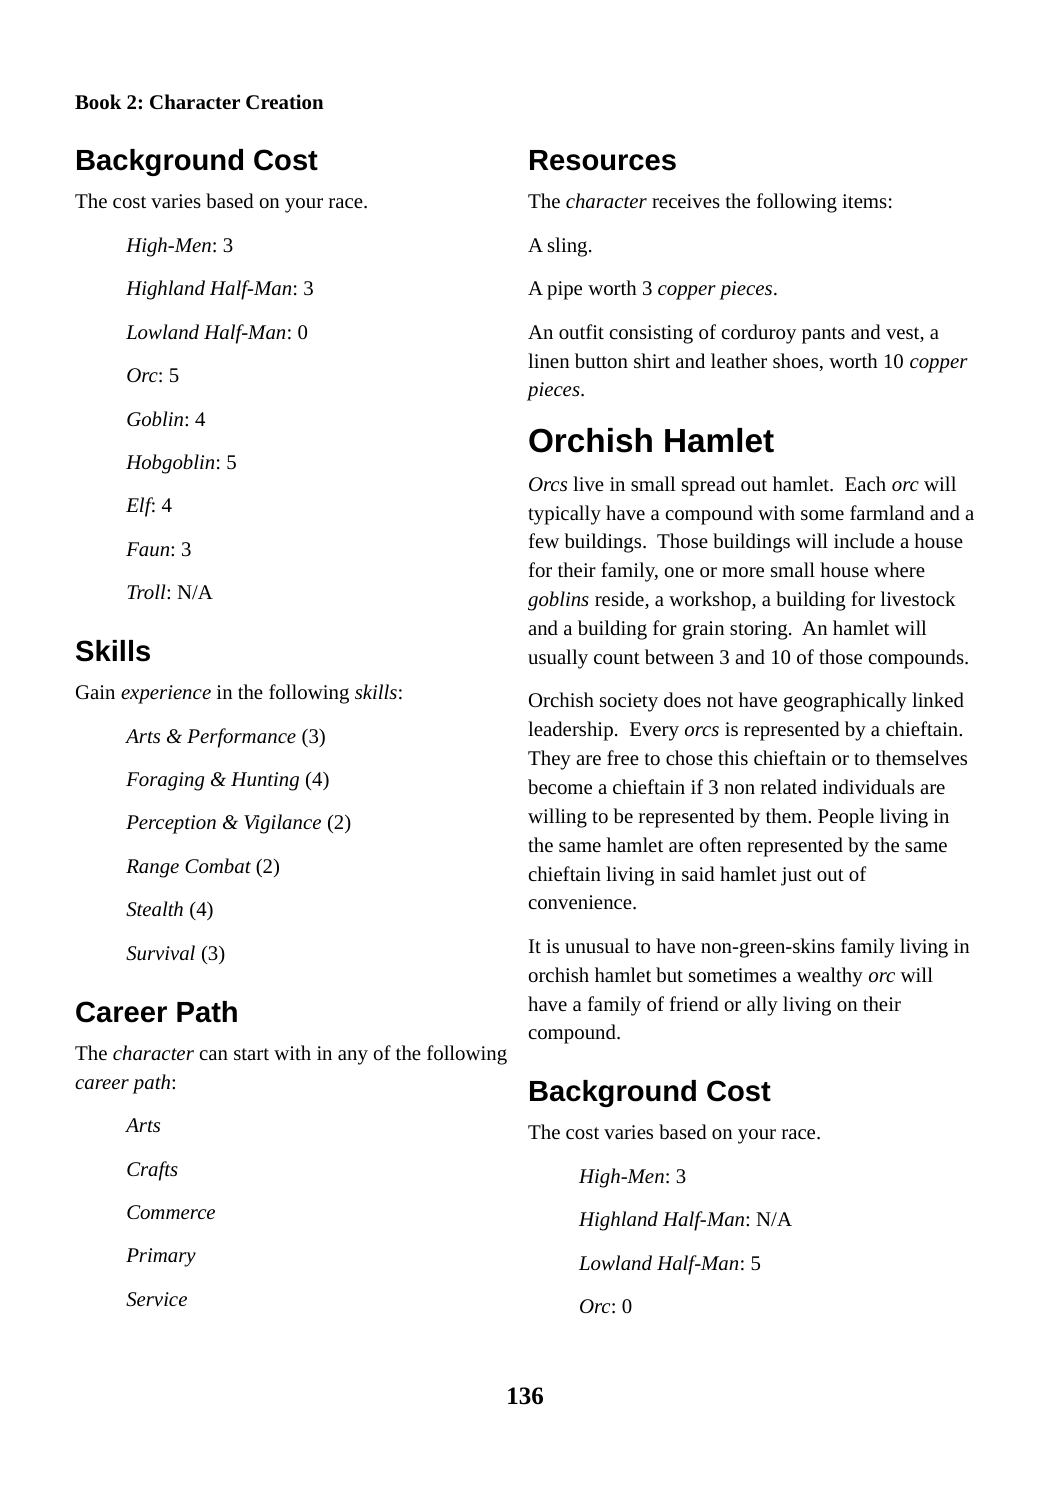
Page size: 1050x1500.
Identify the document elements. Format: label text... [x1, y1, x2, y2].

text Orcs live in small spread out hamlet. Each orc will typically have a compound with some farmland and a few buildings. Those buildings will include a house for their family, one or more small house where goblins reside, a workshop, a building for livestock and a building for grain storing. An hamlet will usually count between 3 and 10 of those compounds. [528, 472, 975, 669]
text Lowland Half-Man: 5 [579, 1251, 975, 1274]
text Lowland Half-Man: 0 [126, 320, 522, 344]
subtitle Career Path [75, 995, 522, 1028]
text Orchish society does not have geographically linked leadership. Every orcs is represented by a chieftain. They are free to chose this chieftain or to themselves become a chieftain if 3 non related individuals are willing to be represented by them. People living in the same hamlet are often represented by the same chieftain living in said hamlet just out of convenience. [528, 688, 975, 914]
text Primary [126, 1243, 522, 1267]
text Hobgoblin: 5 [126, 450, 522, 474]
text A sling. [528, 233, 975, 257]
text Troll: N/A [126, 580, 522, 604]
text Gain experience in the following skills: [75, 680, 522, 704]
text Faun: 3 [126, 537, 522, 561]
text Arts & Performance (3) [126, 724, 522, 748]
text The cost varies based on your race. [75, 189, 522, 213]
text High-Men: 3 [126, 233, 522, 257]
text It is unusual to have non-green-skins family living in orchish hamlet but sometimes a wealthy orc will have a family of friend or ally living on their compound. [528, 934, 975, 1044]
text The character receives the following items: [528, 189, 975, 213]
subtitle Resources [528, 143, 975, 177]
text An outfit consisting of corduroy pants and vest, a linen button shirt and leather shoes, worth 10 copper pieces. [528, 320, 975, 401]
text High-Men: 3 [579, 1164, 975, 1188]
text Stealth (4) [126, 897, 522, 921]
text Foraging & Hunting (4) [126, 767, 522, 791]
text Crafts [126, 1156, 522, 1181]
subtitle Skills [75, 634, 522, 668]
text Arts [126, 1113, 522, 1137]
text Elf: 4 [126, 493, 522, 517]
text Orc: 5 [126, 363, 522, 387]
text Commerce [126, 1200, 522, 1224]
text Service [126, 1287, 522, 1311]
subtitle Background Cost [75, 143, 522, 177]
text The cost varies based on your race. [528, 1120, 975, 1144]
text Range Combat (2) [126, 854, 522, 878]
text Highland Half-Man: 3 [126, 276, 522, 300]
text The character can start with in any of the following career path: [75, 1041, 522, 1094]
text Survival (3) [126, 941, 522, 965]
subtitle Orchish Hamlet [528, 421, 975, 459]
text Goblin: 4 [126, 407, 522, 431]
text Perception & Vigilance (2) [126, 811, 522, 834]
text Orc: 0 [579, 1294, 975, 1318]
subtitle Background Cost [528, 1074, 975, 1108]
text Highland Half-Man: N/A [579, 1207, 975, 1231]
text A pipe worth 3 copper pieces. [528, 276, 975, 300]
